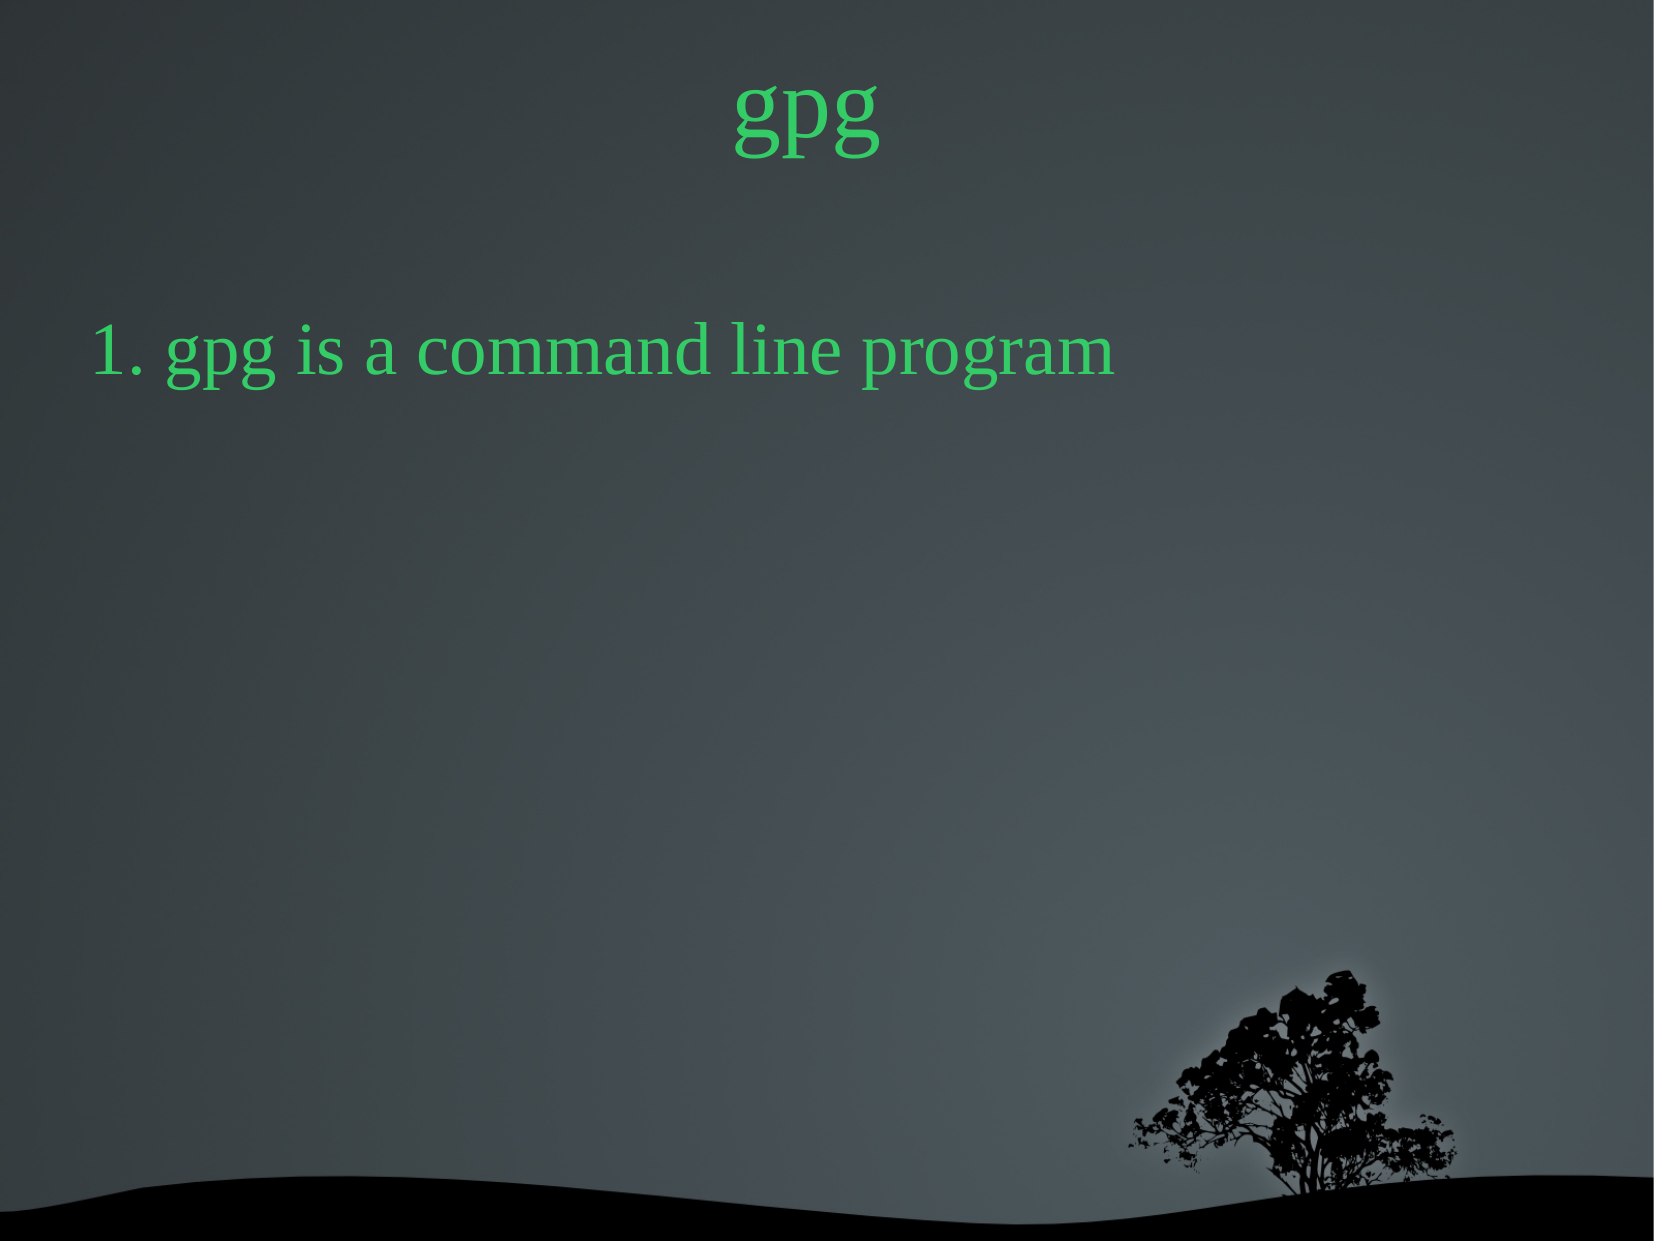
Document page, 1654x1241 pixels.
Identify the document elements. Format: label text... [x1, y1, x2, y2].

picture [0, 0, 1654, 1241]
text_box 1. gpg is a command line program [75, 300, 1128, 406]
text_box gpg [712, 37, 900, 181]
